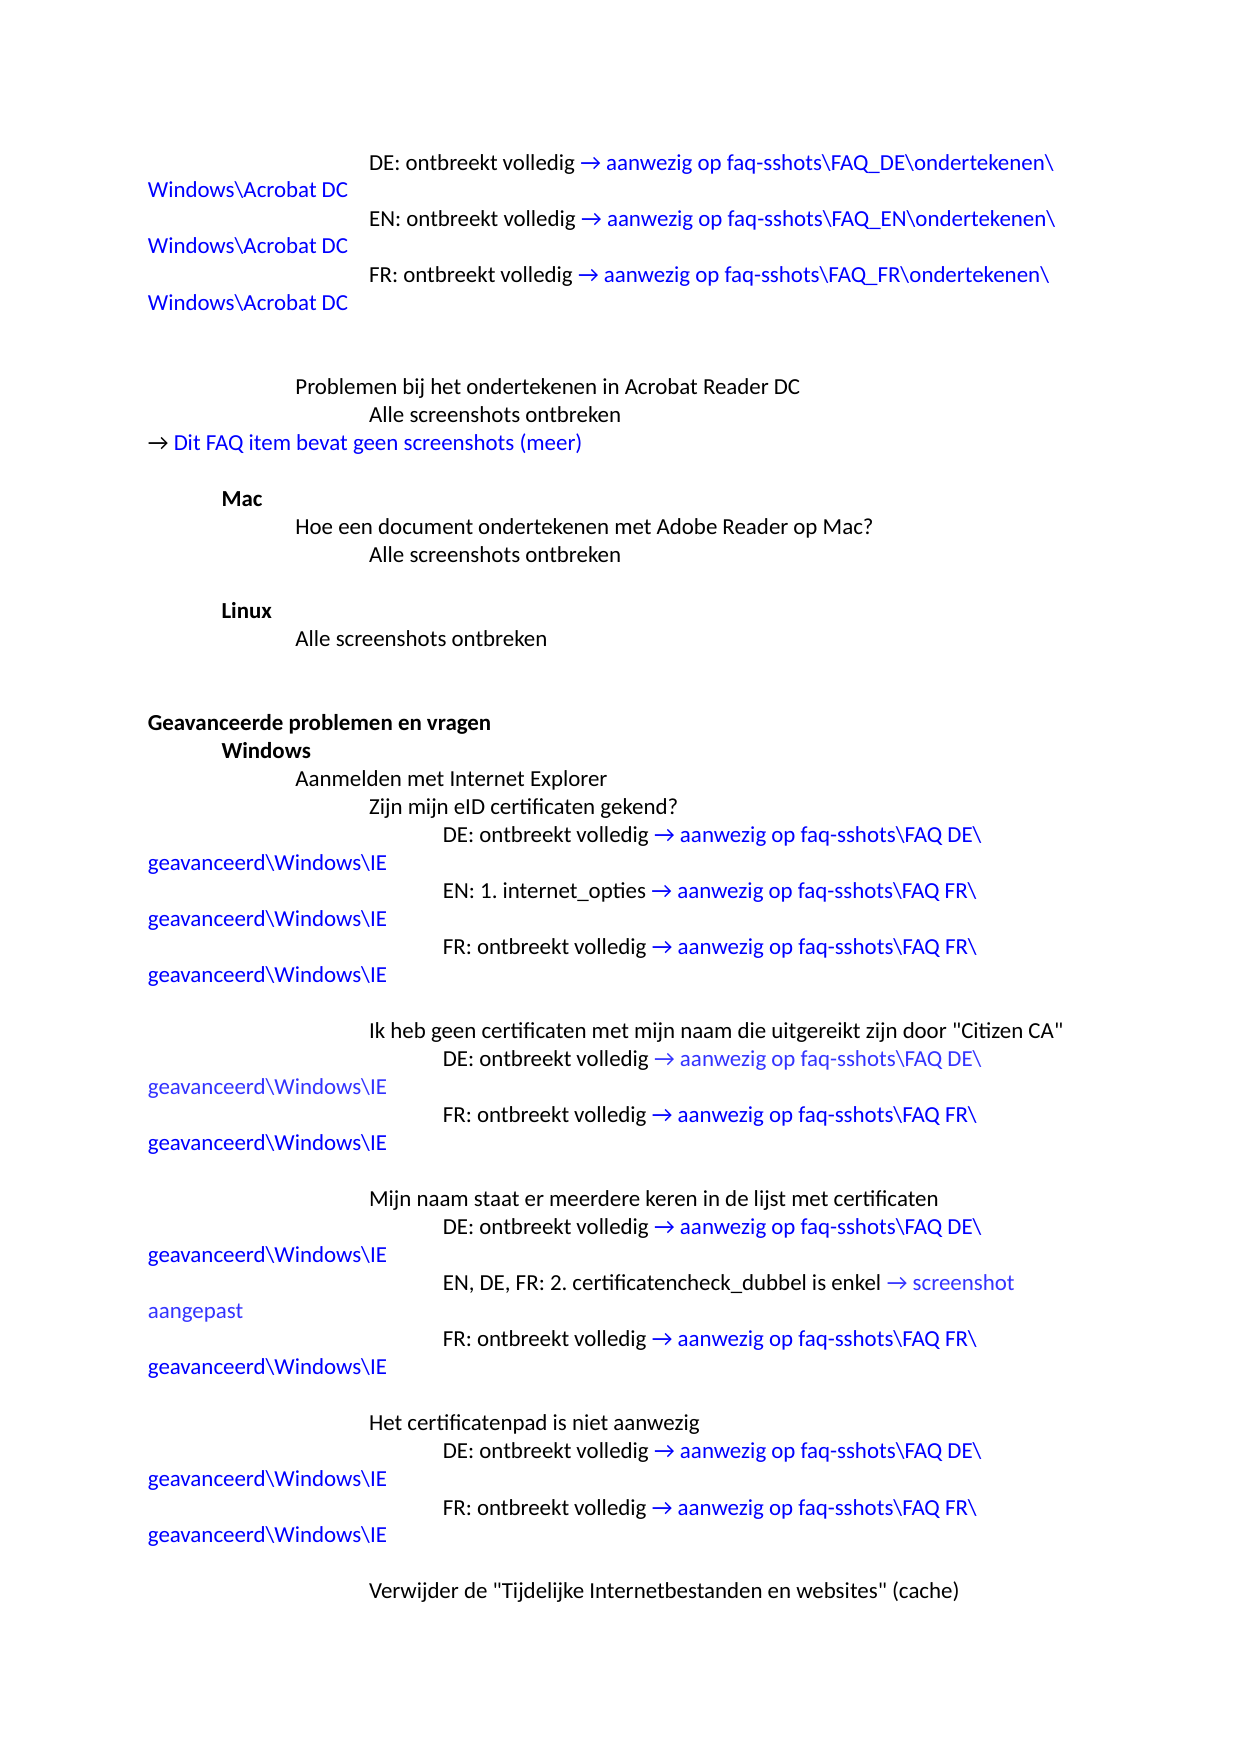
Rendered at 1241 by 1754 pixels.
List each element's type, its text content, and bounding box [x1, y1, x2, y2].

text Linux [148, 596, 1093, 624]
text Mac [148, 484, 1093, 512]
text Aanmelden met Internet Explorer [148, 764, 1093, 792]
text EN: ontbreekt volledig → aanwezig op faq-sshots\FAQ_EN\ondertekenen\Windows\Acrobat DC [148, 204, 1093, 260]
text Geavanceerde problemen en vragen [148, 708, 1093, 736]
text FR: ontbreekt volledig → aanwezig op faq-sshots\FAQ FR\geavanceerd\Windows\IE [148, 932, 1093, 988]
text FR: ontbreekt volledig → aanwezig op faq-sshots\FAQ FR\geavanceerd\Windows\IE [148, 1493, 1093, 1549]
text Alle screenshots ontbreken [148, 400, 1093, 428]
text Alle screenshots ontbreken [148, 624, 1093, 652]
text DE: ontbreekt volledig → aanwezig op faq-sshots\FAQ DE\geavanceerd\Windows\IE [148, 820, 1093, 876]
text Verwijder de "Tijdelijke Internetbestanden en websites" (cache) [148, 1577, 1093, 1605]
text EN: 1. internet_opties → aanwezig op faq-sshots\FAQ FR\geavanceerd\Windows\IE [148, 876, 1093, 932]
text Windows [148, 736, 1093, 764]
text Hoe een document ondertekenen met Adobe Reader op Mac? [148, 512, 1093, 540]
text FR: ontbreekt volledig → aanwezig op faq-sshots\FAQ_FR\ondertekenen\Windows\Acrobat DC [148, 260, 1093, 316]
text DE: ontbreekt volledig → aanwezig op faq-sshots\FAQ DE\geavanceerd\Windows\IE [148, 1044, 1093, 1100]
text Het certificatenpad is niet aanwezig [148, 1408, 1093, 1437]
text EN, DE, FR: 2. certificatencheck_dubbel is enkel → screenshot aangepast [148, 1268, 1093, 1324]
text Problemen bij het ondertekenen in Acrobat Reader DC [148, 372, 1093, 400]
text Mijn naam staat er meerdere keren in de lijst met certificaten [148, 1184, 1093, 1212]
text DE: ontbreekt volledig → aanwezig op faq-sshots\FAQ DE\geavanceerd\Windows\IE [148, 1437, 1093, 1493]
text DE: ontbreekt volledig → aanwezig op faq-sshots\FAQ_DE\ondertekenen\Windows\Acrobat DC [148, 148, 1093, 204]
text FR: ontbreekt volledig → aanwezig op faq-sshots\FAQ FR\geavanceerd\Windows\IE [148, 1100, 1093, 1156]
text Alle screenshots ontbreken [148, 540, 1093, 568]
text DE: ontbreekt volledig → aanwezig op faq-sshots\FAQ DE\geavanceerd\Windows\IE [148, 1212, 1093, 1268]
text Ik heb geen certificaten met mijn naam die uitgereikt zijn door "Citizen CA" [148, 1016, 1093, 1044]
text FR: ontbreekt volledig → aanwezig op faq-sshots\FAQ FR\geavanceerd\Windows\IE [148, 1324, 1093, 1381]
text → Dit FAQ item bevat geen screenshots (meer) [148, 428, 1093, 456]
text Zijn mijn eID certificaten gekend? [148, 792, 1093, 820]
